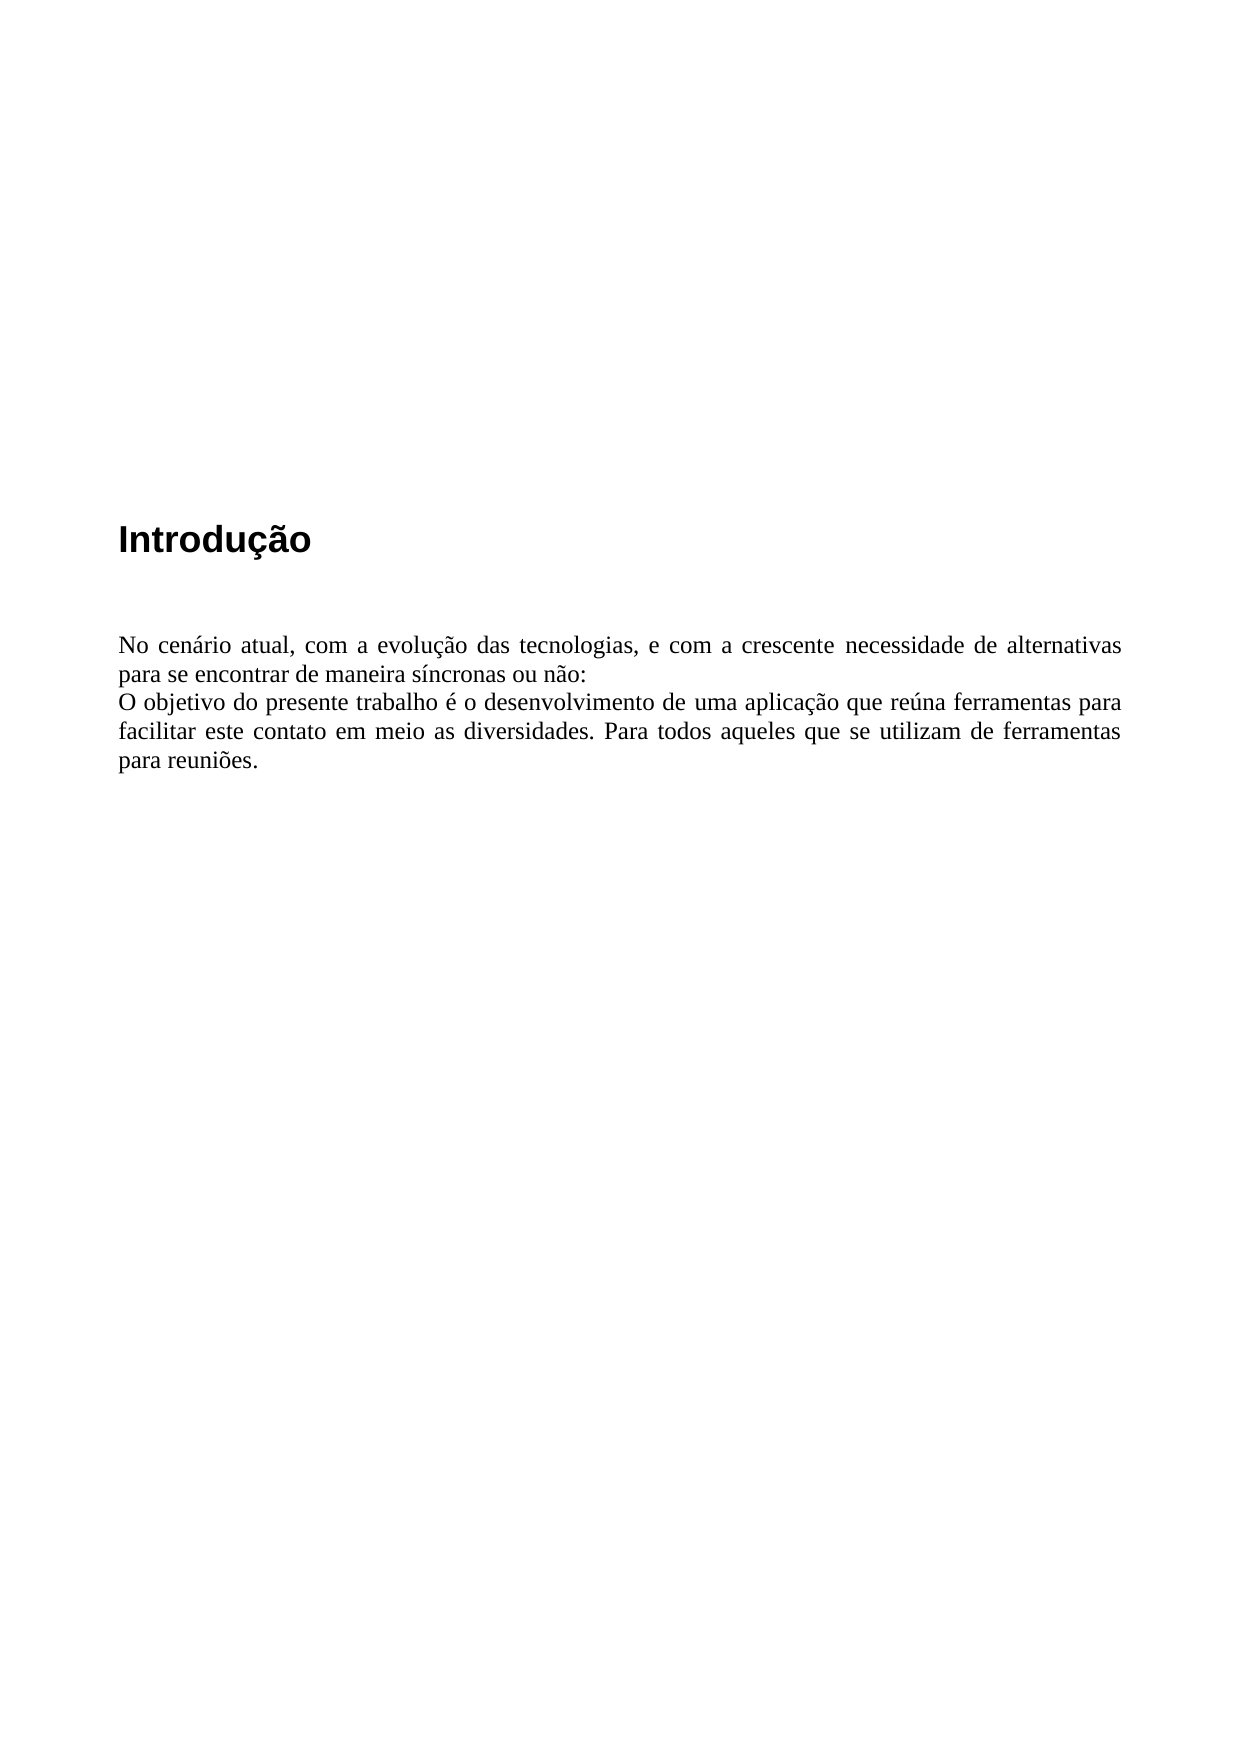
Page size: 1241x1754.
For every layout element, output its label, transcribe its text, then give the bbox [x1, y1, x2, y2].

text O objetivo do presente trabalho é o desenvolvimento de uma aplicação que reúna ferramentas para facilitar este contato em meio as diversidades. Para todos aqueles que se utilizam de ferramentas para reuniões. [118, 687, 1122, 774]
subtitle Introdução [118, 517, 1122, 560]
text No cenário atual, com a evolução das tecnologias, e com a crescente necessidade de alternativas para se encontrar de maneira síncronas ou não: [118, 630, 1122, 687]
